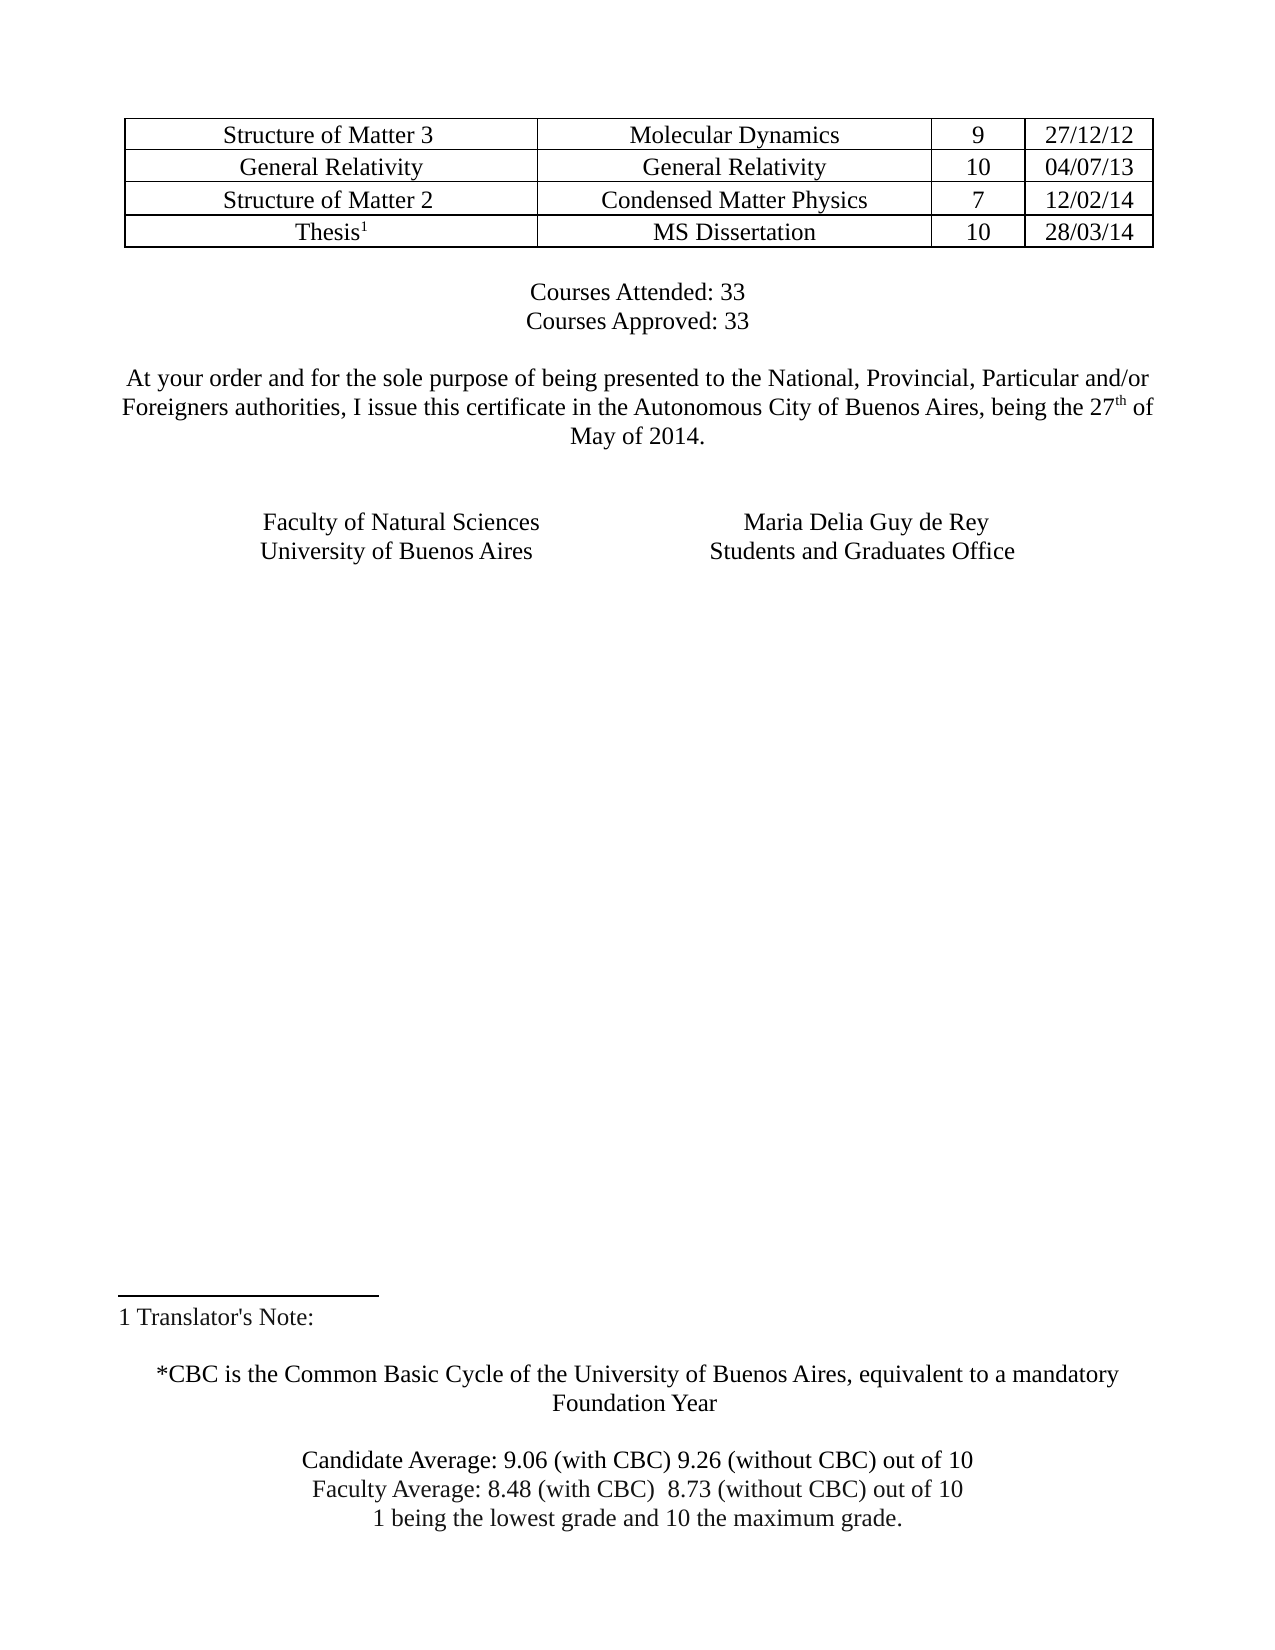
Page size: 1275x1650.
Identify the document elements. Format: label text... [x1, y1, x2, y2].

table_cell Structure of Matter 3 [126, 119, 537, 149]
table_cell 27/12/12 [1026, 119, 1152, 149]
table_cell 12/02/14 [1026, 182, 1152, 213]
table_cell General Relativity [126, 150, 537, 181]
table_cell General Relativity [538, 150, 931, 181]
table_cell Condensed Matter Physics [538, 182, 931, 213]
text University of Buenos Aires Students and Graduates Office [118, 536, 1157, 564]
table_cell 04/07/13 [1026, 150, 1152, 181]
text Courses Attended: 33 [118, 277, 1157, 306]
table_cell Thesis [126, 216, 537, 246]
text Faculty of Natural Sciences Maria Delia Guy de Rey [118, 507, 1157, 536]
table_cell Structure of Matter 2 [126, 182, 537, 213]
table_cell MS Dissertation [538, 216, 931, 246]
table_cell 10 [932, 150, 1024, 181]
table_cell 7 [932, 182, 1024, 213]
table_cell Molecular Dynamics [538, 119, 931, 149]
table_cell 10 [932, 216, 1024, 246]
text Courses Approved: 33 [118, 306, 1157, 334]
table_cell 9 [932, 119, 1024, 149]
table_cell 28/03/14 [1026, 216, 1152, 246]
text At your order and for the sole purpose of being presented to the National, Provincial, Particular and/or Foreigners authorities, I issue this certificate in the Autonomous City of Buenos Aires, being the 27th of May of 2014. [118, 363, 1157, 449]
